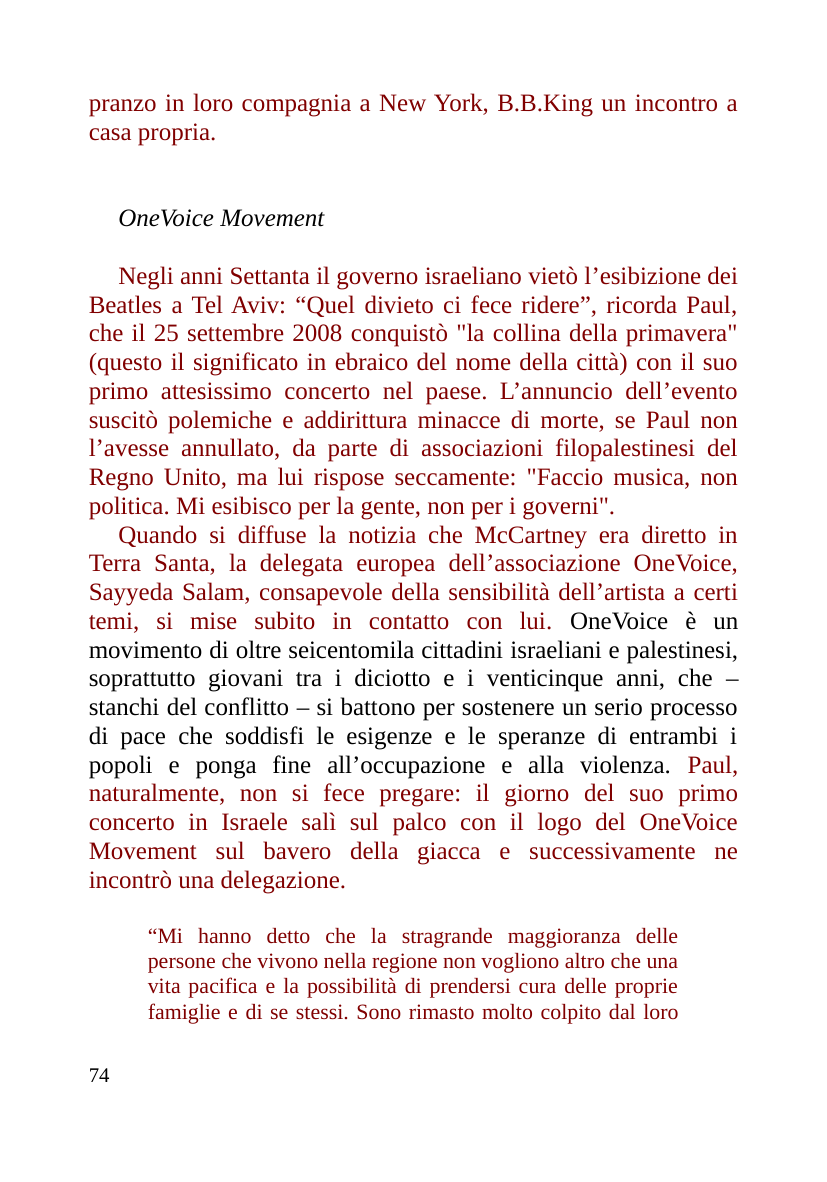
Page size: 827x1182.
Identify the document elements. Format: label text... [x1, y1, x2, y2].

text Quando si diffuse la notizia che McCartney era diretto in Terra Santa, la delegata europea dell’associazione OneVoice, Sayyeda Salam, consapevole della sensibilità dell’artista a certi temi, si mise subito in contatto con lui. OneVoice è un movimento di oltre seicentomila cittadini israeliani e palestinesi, soprattutto giovani tra i diciotto e i venticinque anni, che – stanchi del conflitto – si battono per sostenere un serio processo di pace che soddisfi le esigenze e le speranze di entrambi i popoli e ponga fine all’occupazione e alla violenza. Paul, naturalmente, non si fece pregare: il giorno del suo primo concerto in Israele salì sul palco con il logo del OneVoice Movement sul bavero della giacca e successivamente ne incontrò una delegazione. [88, 520, 738, 893]
text Negli anni Settanta il governo israeliano vietò l’esibizione dei Beatles a Tel Aviv: “Quel divieto ci fece ridere”, ricorda Paul, che il 25 settembre 2008 conquistò "la collina della primavera" (questo il significato in ebraico del nome della città) con il suo primo attesissimo concerto nel paese. L’annuncio dell’evento suscitò polemiche e addirittura minacce di morte, se Paul non l’avesse annullato, da parte di associazioni filopalestinesi del Regno Unito, ma lui rispose seccamente: "Faccio musica, non politica. Mi esibisco per la gente, non per i governi". [88, 261, 738, 520]
text OneVoice Movement [88, 203, 738, 232]
text pranzo in loro compagnia a New York, B.B.King un incontro a casa propria. [88, 88, 738, 146]
text “Mi hanno detto che la stragrande maggioranza delle persone che vivono nella regione non vogliono altro che una vita pacifica e la possibilità di prendersi cura delle proprie famiglie e di se stessi. Sono rimasto molto colpito dal loro [148, 923, 679, 1024]
